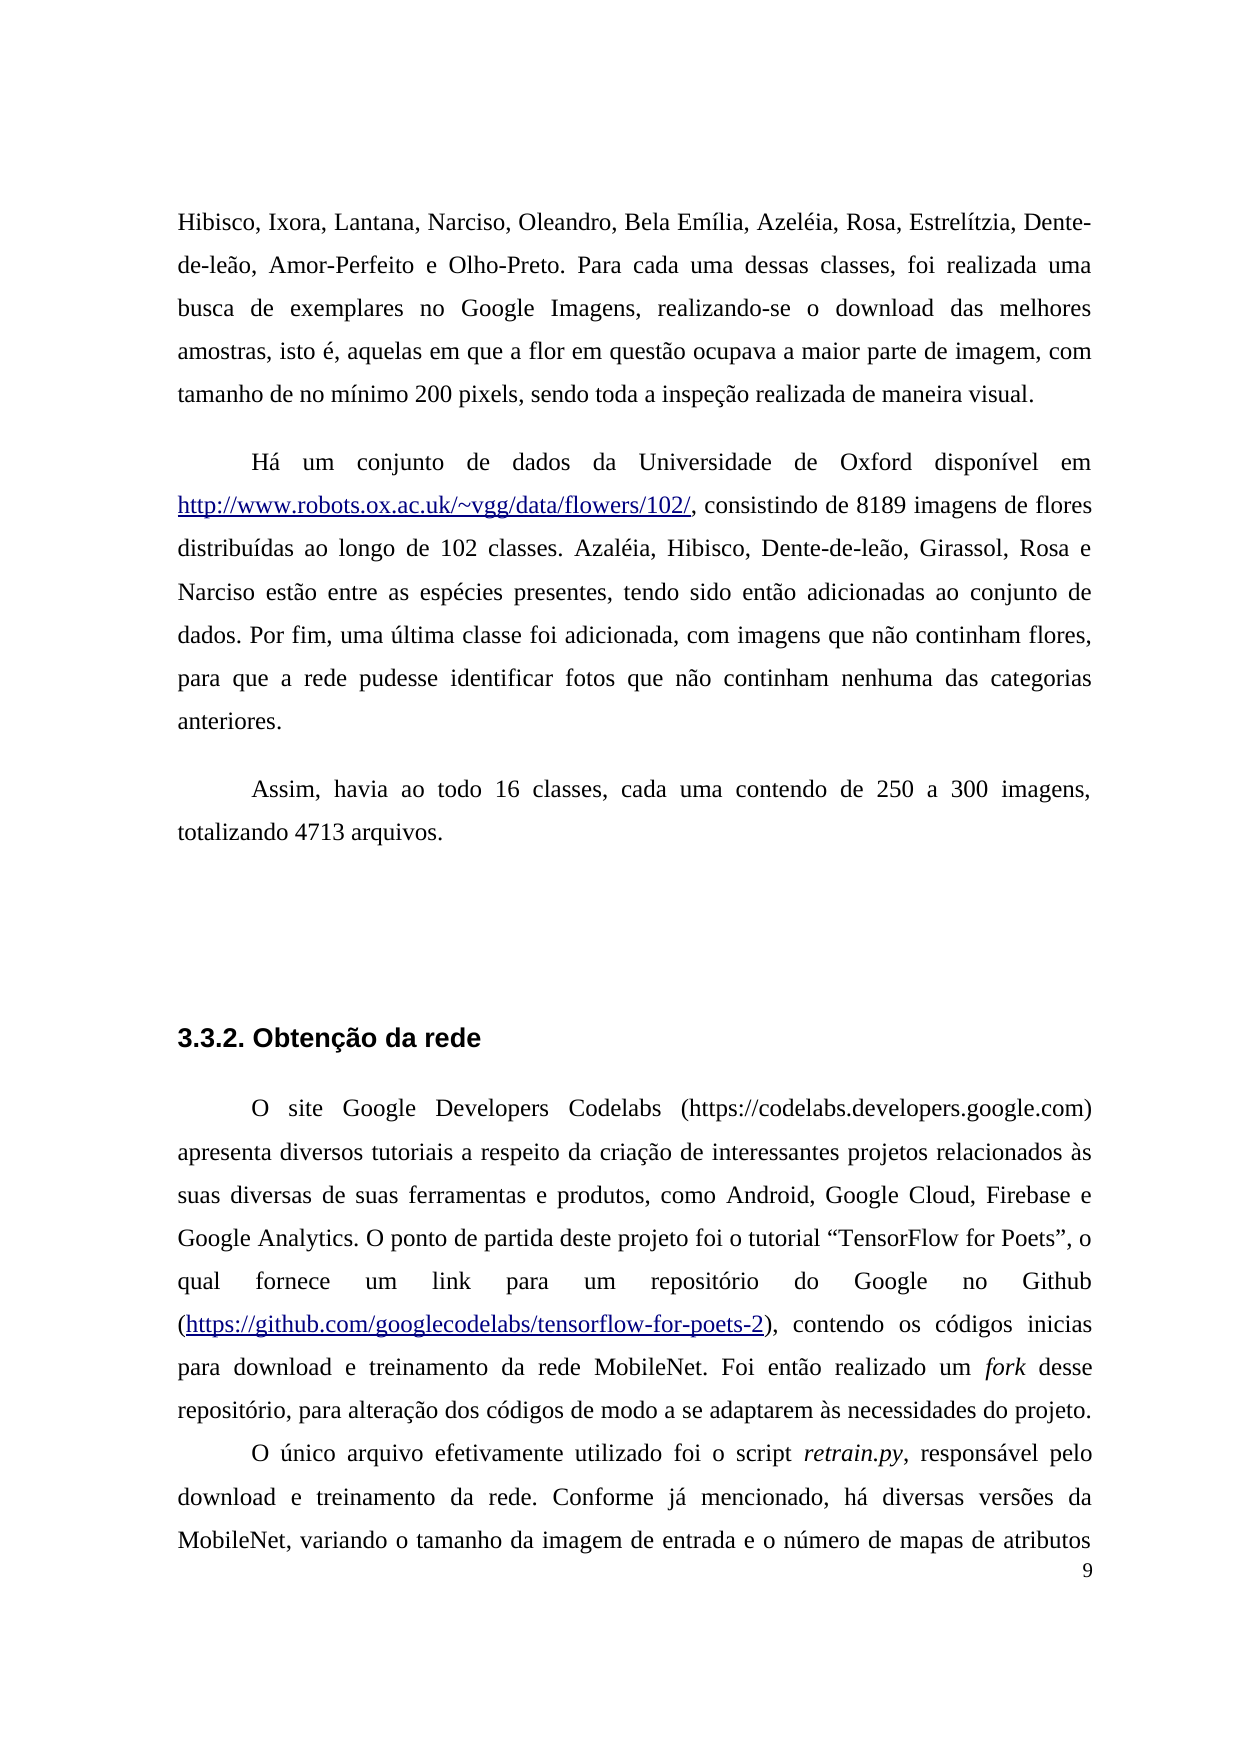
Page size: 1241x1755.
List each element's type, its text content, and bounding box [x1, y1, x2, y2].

text Hibisco, Ixora, Lantana, Narciso, Oleandro, Bela Emília, Azeléia, Rosa, Estrelítzia, Dente-de-leão, Amor-Perfeito e Olho-Preto. Para cada uma dessas classes, foi realizada uma busca de exemplares no Google Imagens, realizando-se o download das melhores amostras, isto é, aquelas em que a flor em questão ocupava a maior parte de imagem, com tamanho de no mínimo 200 pixels, sendo toda a inspeção realizada de maneira visual. [177, 207, 1093, 408]
subtitle 3.3.2. Obtenção da rede [177, 1022, 1093, 1053]
text Há um conjunto de dados da Universidade de Oxford disponível em http://www.robots.ox.ac.uk/~vgg/data/flowers/102/, consistindo de 8189 imagens de flores distribuídas ao longo de 102 classes. Azaléia, Hibisco, Dente-de-leão, Girassol, Rosa e Narciso estão entre as espécies presentes, tendo sido então adicionadas ao conjunto de dados. Por fim, uma última classe foi adicionada, com imagens que não continham flores, para que a rede pudesse identificar fotos que não continham nenhuma das categorias anteriores. [177, 447, 1093, 735]
text Assim, havia ao todo 16 classes, cada uma contendo de 250 a 300 imagens, totalizando 4713 arquivos. [177, 774, 1093, 846]
text O site Google Developers Codelabs (https://codelabs.developers.google.com) apresenta diversos tutoriais a respeito da criação de interessantes projetos relacionados às suas diversas de suas ferramentas e produtos, como Android, Google Cloud, Firebase e Google Analytics. O ponto de partida deste projeto foi o tutorial “TensorFlow for Poets”, o qual fornece um link para um repositório do Google no Github (https://github.com/googlecodelabs/tensorflow-for-poets-2), contendo os códigos inicias para download e treinamento da rede MobileNet. Foi então realizado um fork desse repositório, para alteração dos códigos de modo a se adaptarem às necessidades do projeto. O único arquivo efetivamente utilizado foi o script retrain.py, responsável pelo download e treinamento da rede. Conforme já mencionado, há diversas versões da MobileNet, variando o tamanho da imagem de entrada e o número de mapas de atributos [177, 1093, 1093, 1553]
